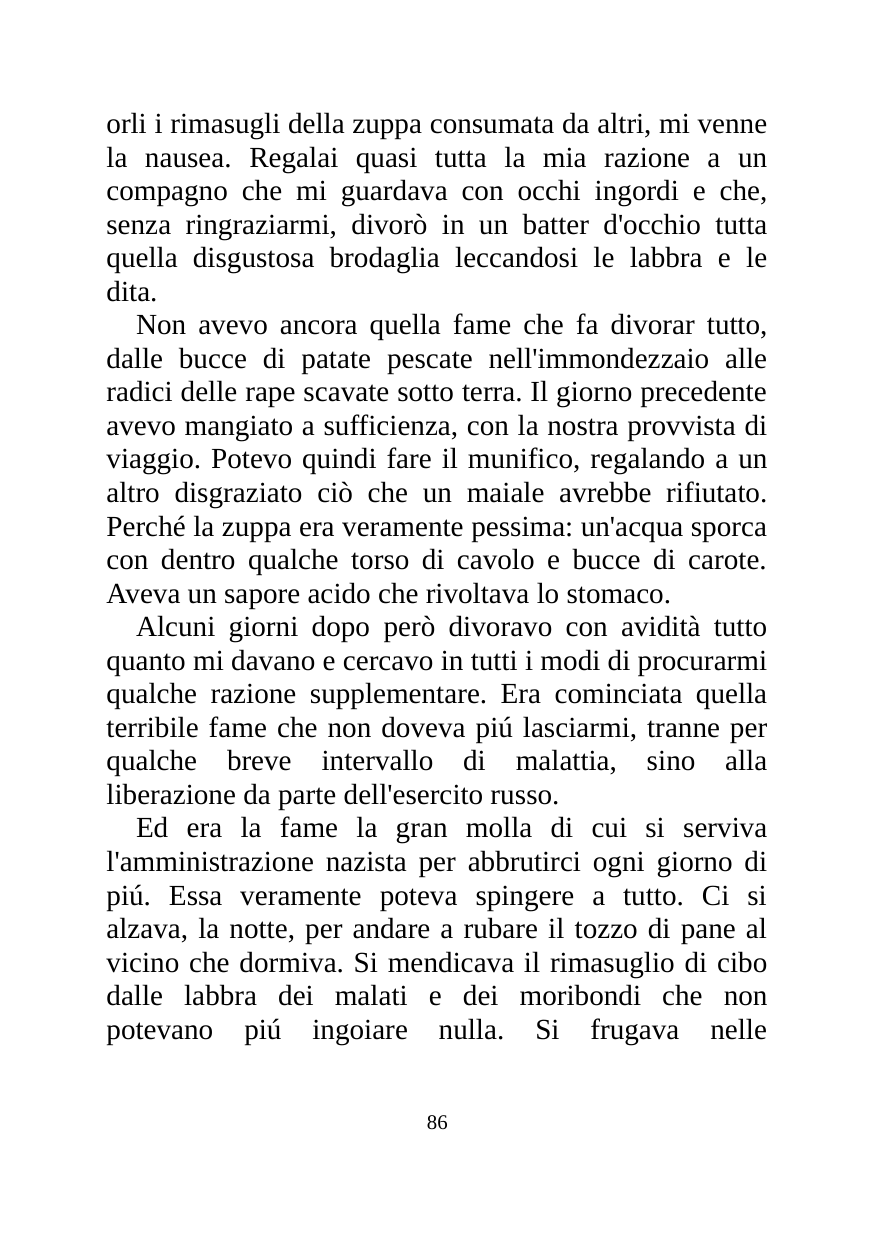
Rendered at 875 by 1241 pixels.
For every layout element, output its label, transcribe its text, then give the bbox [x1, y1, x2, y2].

text orli i rimasugli della zuppa consumata da altri, mi venne la nausea. Regalai quasi tutta la mia razione a un compagno che mi guardava con occhi ingordi e che, senza ringraziarmi, divorò in un batter d'occhio tutta quella disgustosa brodaglia leccandosi le labbra e le dita. [106, 106, 768, 307]
text Alcuni giorni dopo però divoravo con avidità tutto quanto mi davano e cercavo in tutti i modi di procurarmi qualche razione supplementare. Era cominciata quella terribile fame che non doveva piú lasciarmi, tranne per qualche breve intervallo di malattia, sino alla liberazione da parte dell'esercito russo. [106, 609, 768, 811]
text Non avevo ancora quella fame che fa divorar tutto, dalle bucce di patate pescate nell'immondezzaio alle radici delle rape scavate sotto terra. Il giorno precedente avevo mangiato a sufficienza, con la nostra provvista di viaggio. Potevo quindi fare il munifico, regalando a un altro disgraziato ciò che un maiale avrebbe rifiutato. Perché la zuppa era veramente pessima: un'acqua sporca con dentro qualche torso di cavolo e bucce di carote. Aveva un sapore acido che rivoltava lo stomaco. [106, 307, 768, 609]
text Ed era la fame la gran molla di cui si serviva l'amministrazione nazista per abbrutirci ogni giorno di piú. Essa veramente poteva spingere a tutto. Ci si alzava, la notte, per andare a rubare il tozzo di pane al vicino che dormiva. Si mendicava il rimasuglio di cibo dalle labbra dei malati e dei moribondi che non potevano piú ingoiare nulla. Si frugava nelle [106, 811, 768, 1045]
